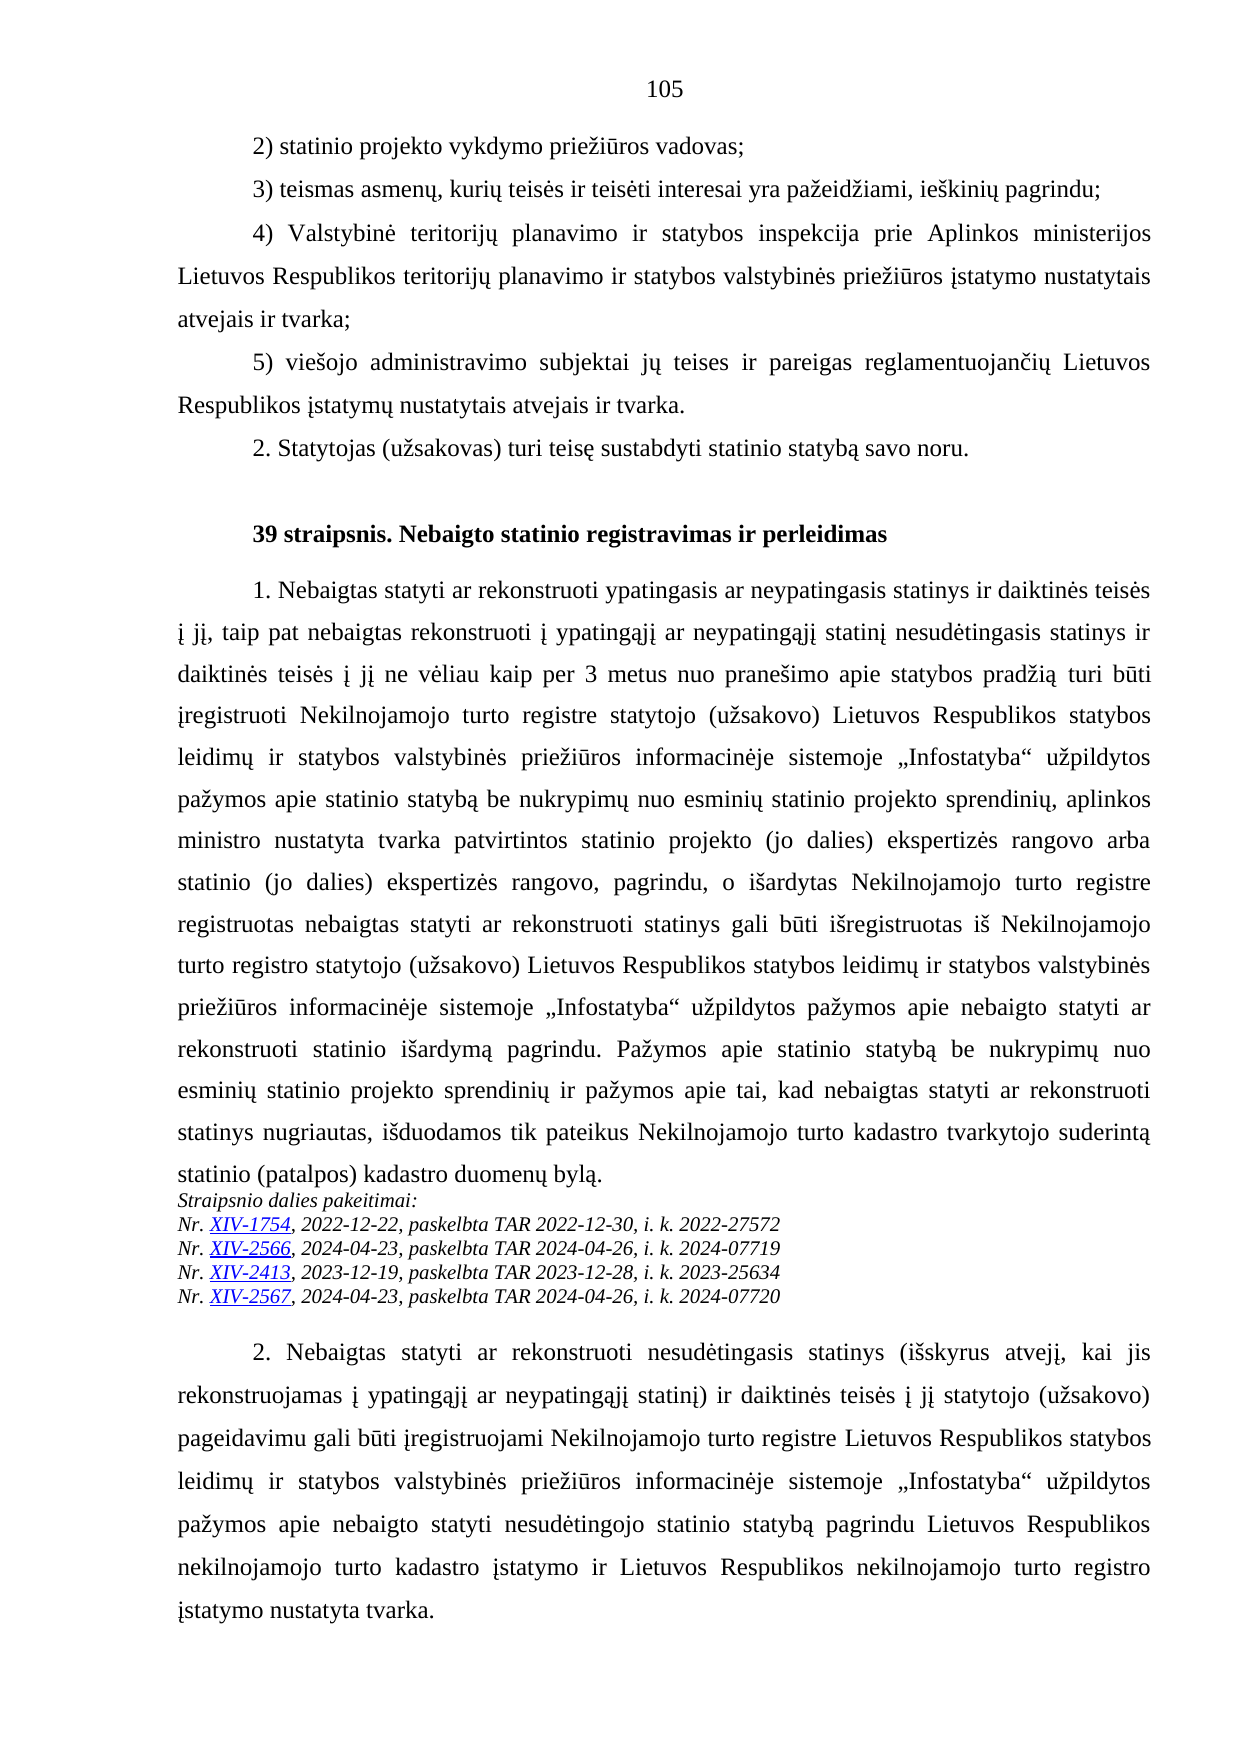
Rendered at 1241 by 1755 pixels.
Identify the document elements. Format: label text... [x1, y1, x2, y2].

text Nr. XIV-2567, 2024-04-23, paskelbta TAR 2024-04-26, i. k. 2024-07720 [177, 1284, 1152, 1308]
text 2) statinio projekto vykdymo priežiūros vadovas; [177, 131, 1152, 160]
text 1. Nebaigtas statyti ar rekonstruoti ypatingasis ar neypatingasis statinys ir daiktinės teisės į jį, taip pat nebaigtas rekonstruoti į ypatingąjį ar neypatingąjį statinį nesudėtingasis statinys ir daiktinės teisės į jį ne vėliau kaip per 3 metus nuo pranešimo apie statybos pradžią turi būti įregistruoti Nekilnojamojo turto registre statytojo (užsakovo) Lietuvos Respublikos statybos leidimų ir statybos valstybinės priežiūros informacinėje sistemoje „Infostatyba“ užpildytos pažymos apie statinio statybą be nukrypimų nuo esminių statinio projekto sprendinių, aplinkos ministro nustatyta tvarka patvirtintos statinio projekto (jo dalies) ekspertizės rangovo arba statinio (jo dalies) ekspertizės rangovo, pagrindu, o išardytas Nekilnojamojo turto registre registruotas nebaigtas statyti ar rekonstruoti statinys gali būti išregistruotas iš Nekilnojamojo turto registro statytojo (užsakovo) Lietuvos Respublikos statybos leidimų ir statybos valstybinės priežiūros informacinėje sistemoje „Infostatyba“ užpildytos pažymos apie nebaigto statyti ar rekonstruoti statinio išardymą pagrindu. Pažymos apie statinio statybą be nukrypimų nuo esminių statinio projekto sprendinių ir pažymos apie tai, kad nebaigtas statyti ar rekonstruoti statinys nugriautas, išduodamos tik pateikus Nekilnojamojo turto kadastro tvarkytojo suderintą statinio (patalpos) kadastro duomenų bylą. [177, 563, 1152, 1188]
text 39 straipsnis. Nebaigto statinio registravimas ir perleidimas [177, 519, 1152, 548]
text Nr. XIV-2413, 2023-12-19, paskelbta TAR 2023-12-28, i. k. 2023-25634 [177, 1260, 1152, 1284]
text 3) teismas asmenų, kurių teisės ir teisėti interesai yra pažeidžiami, ieškinių pagrindu; [177, 174, 1152, 203]
text 2. Statytojas (užsakovas) turi teisę sustabdyti statinio statybą savo noru. [177, 433, 1152, 462]
text 4) Valstybinė teritorijų planavimo ir statybos inspekcija prie Aplinkos ministerijos Lietuvos Respublikos teritorijų planavimo ir statybos valstybinės priežiūros įstatymo nustatytais atvejais ir tvarka; [177, 218, 1152, 333]
text Straipsnio dalies pakeitimai: [177, 1188, 1152, 1212]
text 5) viešojo administravimo subjektai jų teises ir pareigas reglamentuojančių Lietuvos Respublikos įstatymų nustatytais atvejais ir tvarka. [177, 347, 1152, 419]
text Nr. XIV-2566, 2024-04-23, paskelbta TAR 2024-04-26, i. k. 2024-07719 [177, 1236, 1152, 1260]
text 2. Nebaigtas statyti ar rekonstruoti nesudėtingasis statinys (išskyrus atvejį, kai jis rekonstruojamas į ypatingąjį ar neypatingąjį statinį) ir daiktinės teisės į jį statytojo (užsakovo) pageidavimu gali būti įregistruojami Nekilnojamojo turto registre Lietuvos Respublikos statybos leidimų ir statybos valstybinės priežiūros informacinėje sistemoje „Infostatyba“ užpildytos pažymos apie nebaigto statyti nesudėtingojo statinio statybą pagrindu Lietuvos Respublikos nekilnojamojo turto kadastro įstatymo ir Lietuvos Respublikos nekilnojamojo turto registro įstatymo nustatyta tvarka. [177, 1337, 1152, 1624]
text Nr. XIV-1754, 2022-12-22, paskelbta TAR 2022-12-30, i. k. 2022-27572 [177, 1212, 1152, 1236]
